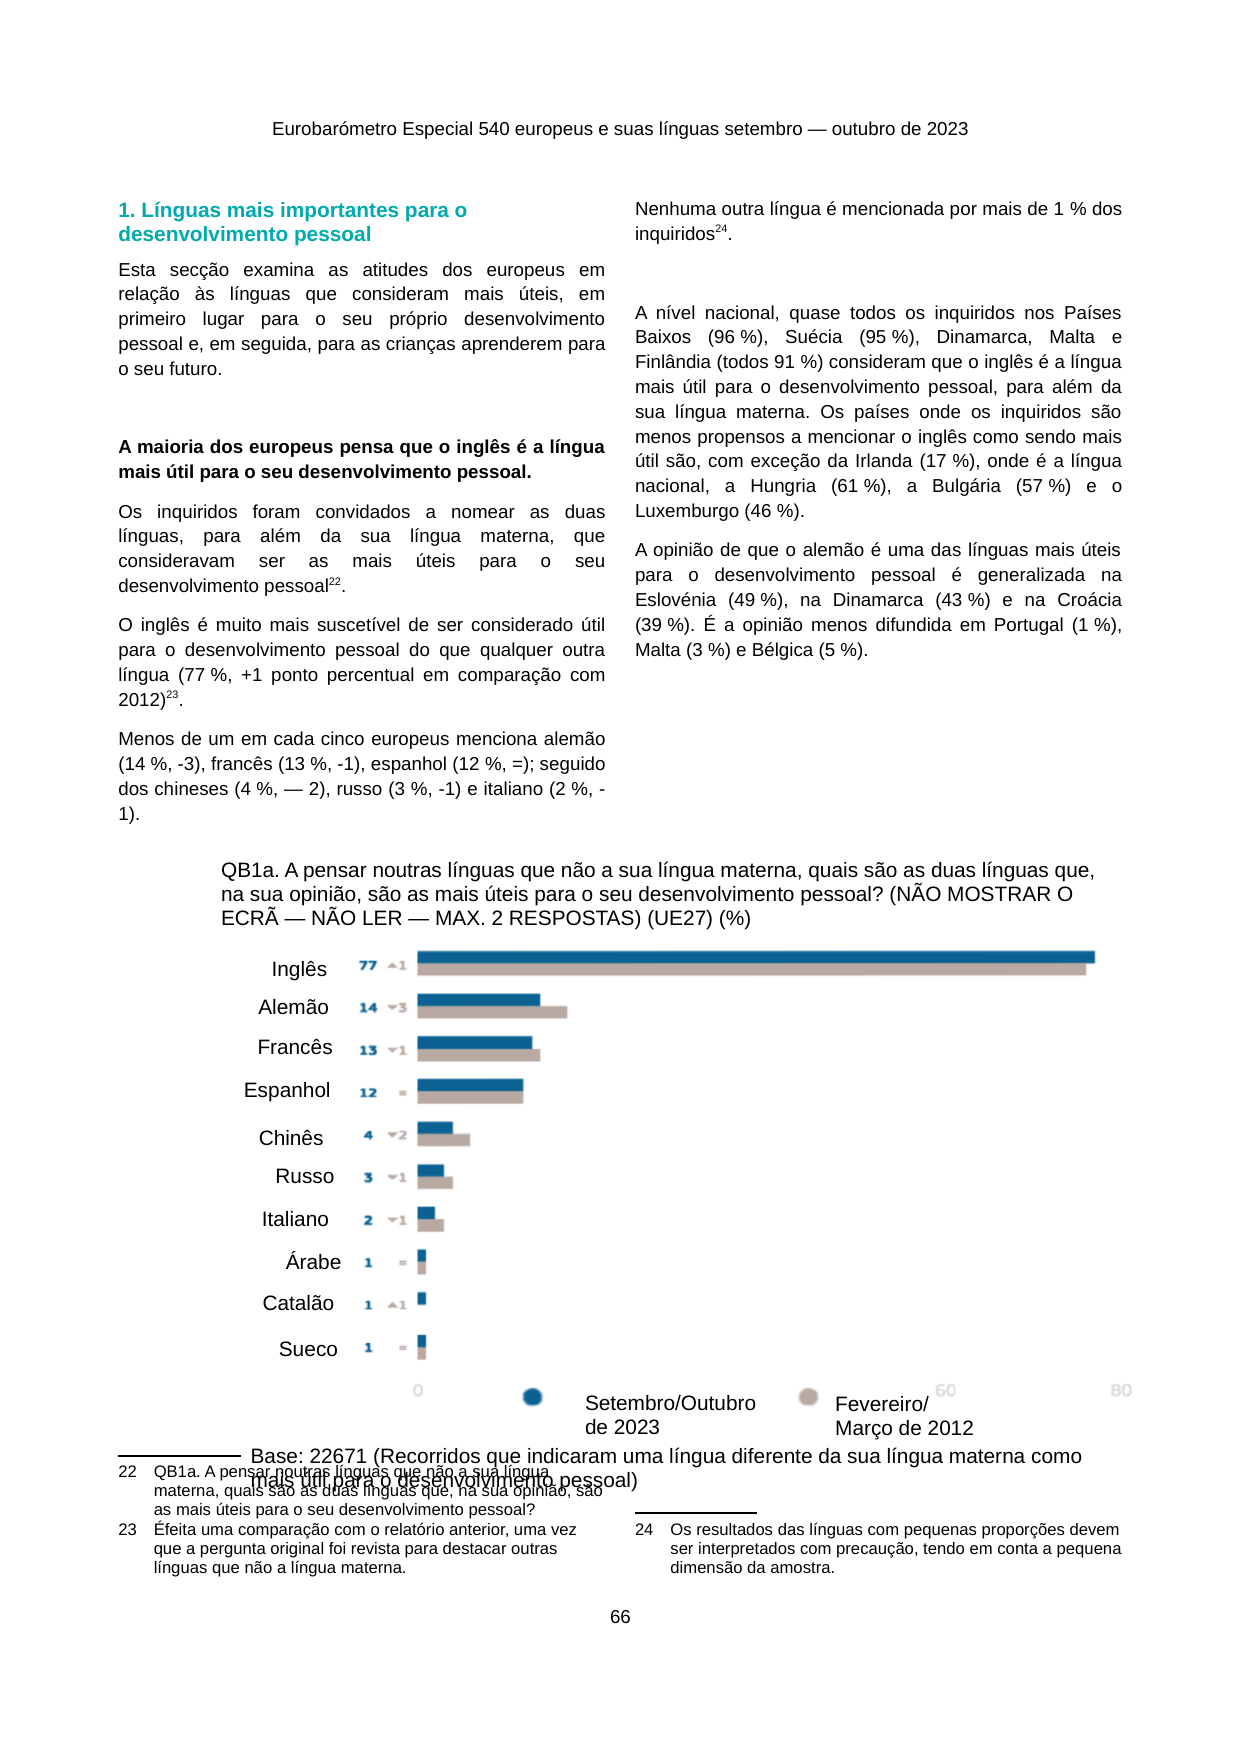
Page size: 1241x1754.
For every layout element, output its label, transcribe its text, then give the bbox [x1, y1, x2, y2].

text A maioria dos europeus pensa que o inglês é a língua mais útil para o seu desenvolvimento pessoal. [118, 436, 605, 483]
subtitle 1. Línguas mais importantes para o desenvolvimento pessoal [118, 198, 605, 246]
text Éfeita uma comparação com o relatório anterior, uma vez que a pergunta original foi revista para destacar outras línguas que não a língua materna. [118, 1519, 605, 1577]
text O inglês é muito mais suscetível de ser considerado útil para o desenvolvimento pessoal do que qualquer outra língua (77 %, +1 ponto percentual em comparação com 2012). [118, 614, 605, 710]
text A nível nacional, quase todos os inquiridos nos Países Baixos (96 %), Suécia (95 %), Dinamarca, Malta e Finlândia (todos 91 %) consideram que o inglês é a língua mais útil para o desenvolvimento pessoal, para além da sua língua materna. Os países onde os inquiridos são menos propensos a mencionar o inglês como sendo mais útil são, com exceção da Irlanda (17 %), onde é a língua nacional, a Hungria (61 %), a Bulgária (57 %) e o Luxemburgo (46 %). [635, 301, 1122, 521]
picture [350, 940, 1143, 1420]
text A opinião de que o alemão é uma das línguas mais úteis para o desenvolvimento pessoal é generalizada na Eslovénia (49 %), na Dinamarca (43 %) e na Croácia (39 %). É a opinião menos difundida em Portugal (1 %), Malta (3 %) e Bélgica (5 %). [635, 539, 1122, 660]
text Esta secção examina as atitudes dos europeus em relação às línguas que consideram mais úteis, em primeiro lugar para o seu próprio desenvolvimento pessoal e, em seguida, para as crianças aprenderem para o seu futuro. [118, 258, 605, 379]
text Menos de um em cada cinco europeus menciona alemão (14 %, -3), francês (13 %, -1), espanhol (12 %, =); seguido dos chineses (4 %, — 2), russo (3 %, -1) e italiano (2 %, -1). [118, 728, 605, 824]
text Os inquiridos foram convidados a nomear as duas línguas, para além da sua língua materna, que consideravam ser as mais úteis para o seu desenvolvimento pessoal. [118, 500, 605, 596]
text Os resultados das línguas com pequenas proporções devem ser interpretados com precaução, tendo em conta a pequena dimensão da amostra. [635, 1519, 1122, 1577]
text Nenhuma outra língua é mencionada por mais de 1 % dos inquiridos. [635, 198, 1122, 244]
text QB1a. A pensar noutras línguas que não a sua língua materna, quais são as duas línguas que, na sua opinião, são as mais úteis para o seu desenvolvimento pessoal? [118, 1462, 605, 1519]
